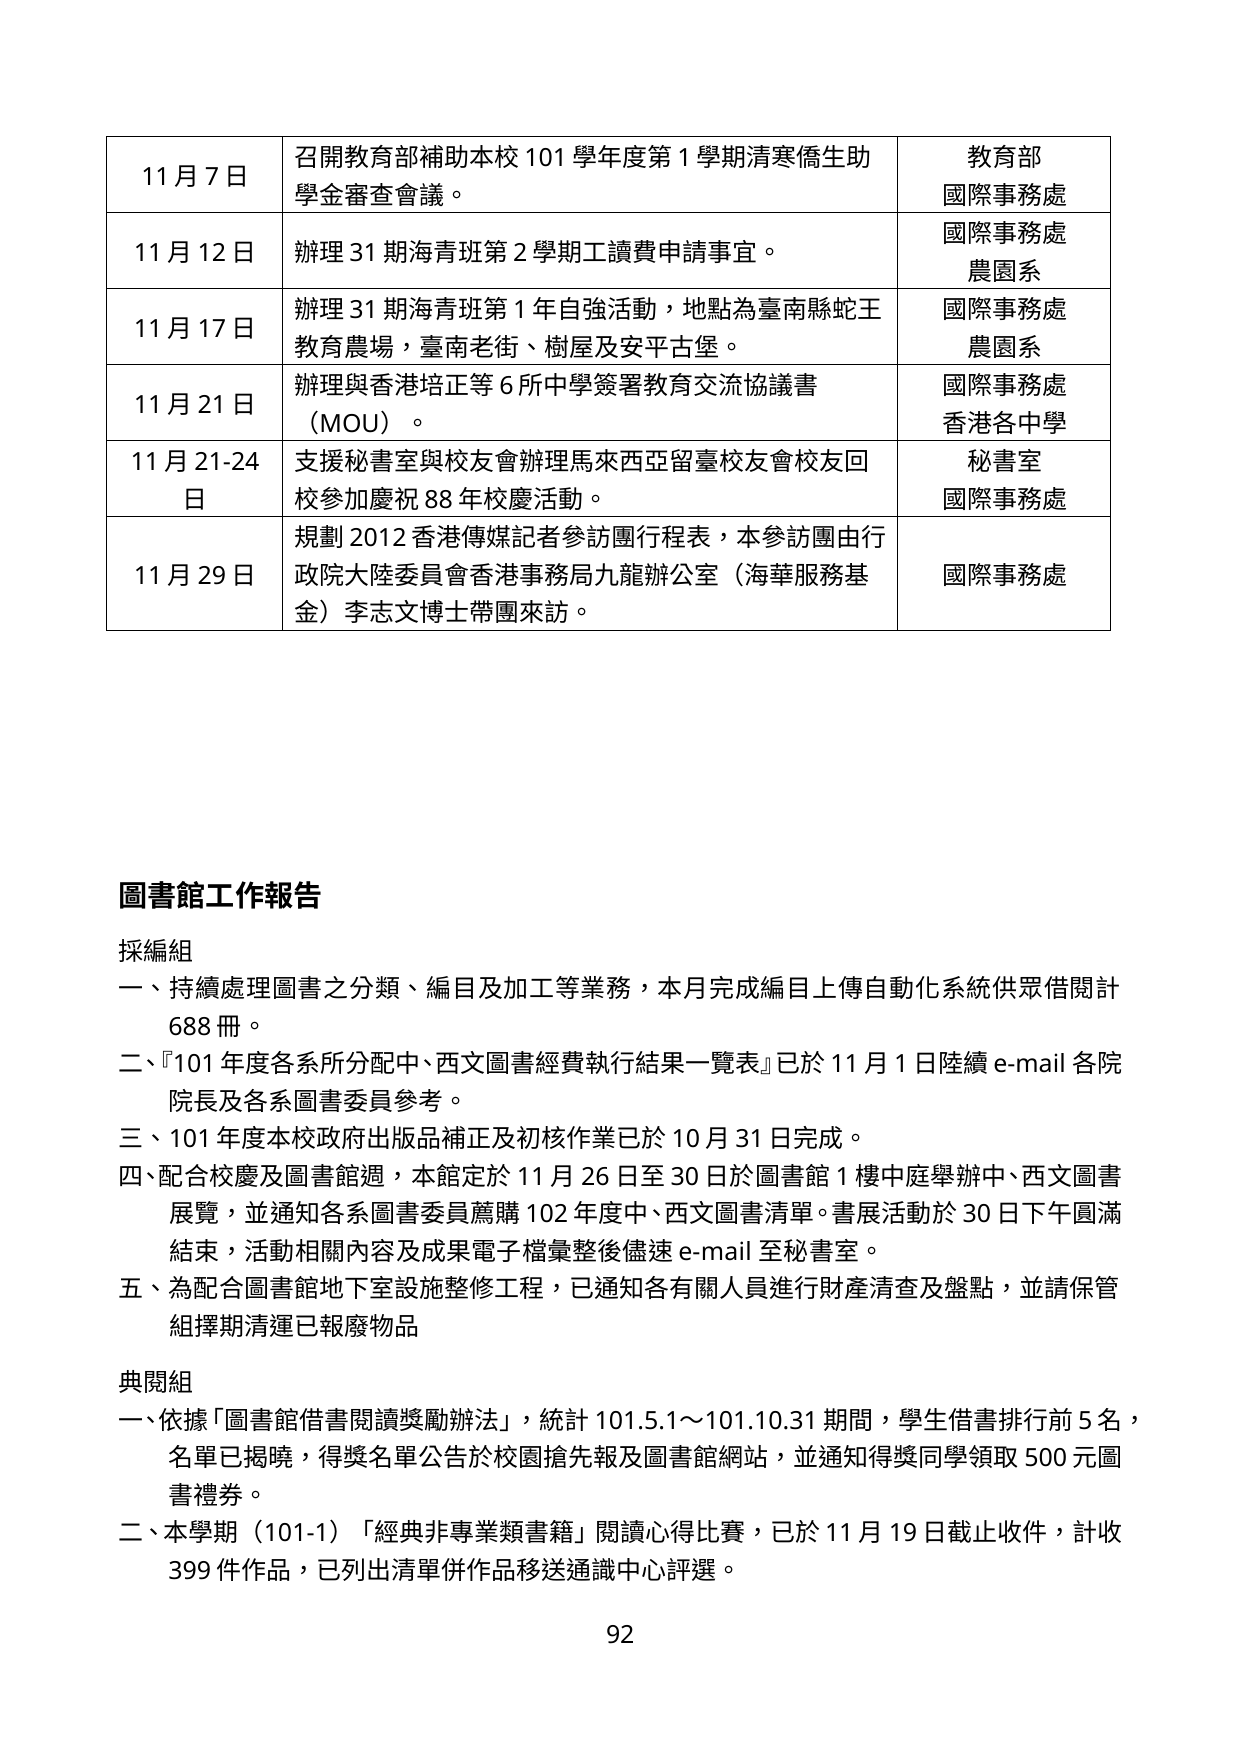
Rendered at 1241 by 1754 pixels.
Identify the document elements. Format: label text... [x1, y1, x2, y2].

table_cell 秘書室 國際事務處 [898, 441, 1110, 516]
table_cell 召開教育部補助本校101學年度第1學期清寒僑生助學金審查會議。 [283, 137, 897, 212]
text 三、101年度本校政府出版品補正及初核作業已於10月31日完成。 [118, 1118, 1122, 1156]
table_cell 11月29日 [107, 517, 282, 630]
text 一、依據「圖書館借書閱讀獎勵辦法」，統計101.5.1〜101.10.31期間，學生借書排行前5名，名單已揭曉，得獎名單公告於校園搶先報及圖書館網站，並通知得獎同學領取500元圖書禮券。 [118, 1399, 1122, 1512]
text 五、為配合圖書館地下室設施整修工程，已通知各有關人員進行財產清查及盤點，並請保管組擇期清運已報廢物品 [118, 1268, 1122, 1343]
table_cell 辦理與香港培正等6所中學簽署教育交流協議書（MOU）。 [283, 365, 897, 440]
text 圖書館工作報告 [118, 856, 1122, 931]
text 一、持續處理圖書之分類、編目及加工等業務，本月完成編目上傳自動化系統供眾借閱計688冊。 [118, 968, 1122, 1043]
text 二、『101年度各系所分配中、西文圖書經費執行結果一覽表』已於11月1日陸續e-mail 各院院長及各系圖書委員參考。 [118, 1043, 1122, 1118]
table_cell 11月21-24日 [107, 441, 282, 516]
text 四、配合校慶及圖書館週，本館定於11月26日至30日於圖書館1樓中庭舉辦中、西文圖書展覽，並通知各系圖書委員薦購102年度中、西文圖書清單。書展活動於30日下午圓滿結束，活動相關內容及成果電子檔彙整後儘速e-mail 至秘書室。 [118, 1156, 1122, 1268]
table_cell 國際事務處 [898, 517, 1110, 630]
table_cell 教育部 國際事務處 [898, 137, 1110, 212]
table_cell 11月21日 [107, 365, 282, 440]
text 典閱組 [118, 1362, 1122, 1399]
table_cell 11月17日 [107, 289, 282, 364]
table_cell 支援秘書室與校友會辦理馬來西亞留臺校友會校友回校參加慶祝88年校慶活動。 [283, 441, 897, 516]
table_cell 辦理31期海青班第1年自強活動，地點為臺南縣蛇王教育農場，臺南老街、樹屋及安平古堡。 [283, 289, 897, 364]
table_cell 11月12日 [107, 213, 282, 288]
table_cell 規劃2012香港傳媒記者參訪團行程表，本參訪團由行政院大陸委員會香港事務局九龍辦公室（海華服務基金）李志文博士帶團來訪。 [283, 517, 897, 630]
text 二、本學期（101-1）「經典非專業類書籍」閱讀心得比賽，已於11月19日截止收件，計收399件作品，已列出清單併作品移送通識中心評選。 [118, 1512, 1122, 1587]
table_cell 辦理31期海青班第2學期工讀費申請事宜。 [283, 213, 897, 288]
table_cell 國際事務處 農園系 [898, 213, 1110, 288]
table_cell 國際事務處 農園系 [898, 289, 1110, 364]
table_cell 國際事務處 香港各中學 [898, 365, 1110, 440]
text 採編組 [118, 931, 1122, 968]
table_cell 11月7日 [107, 137, 282, 212]
